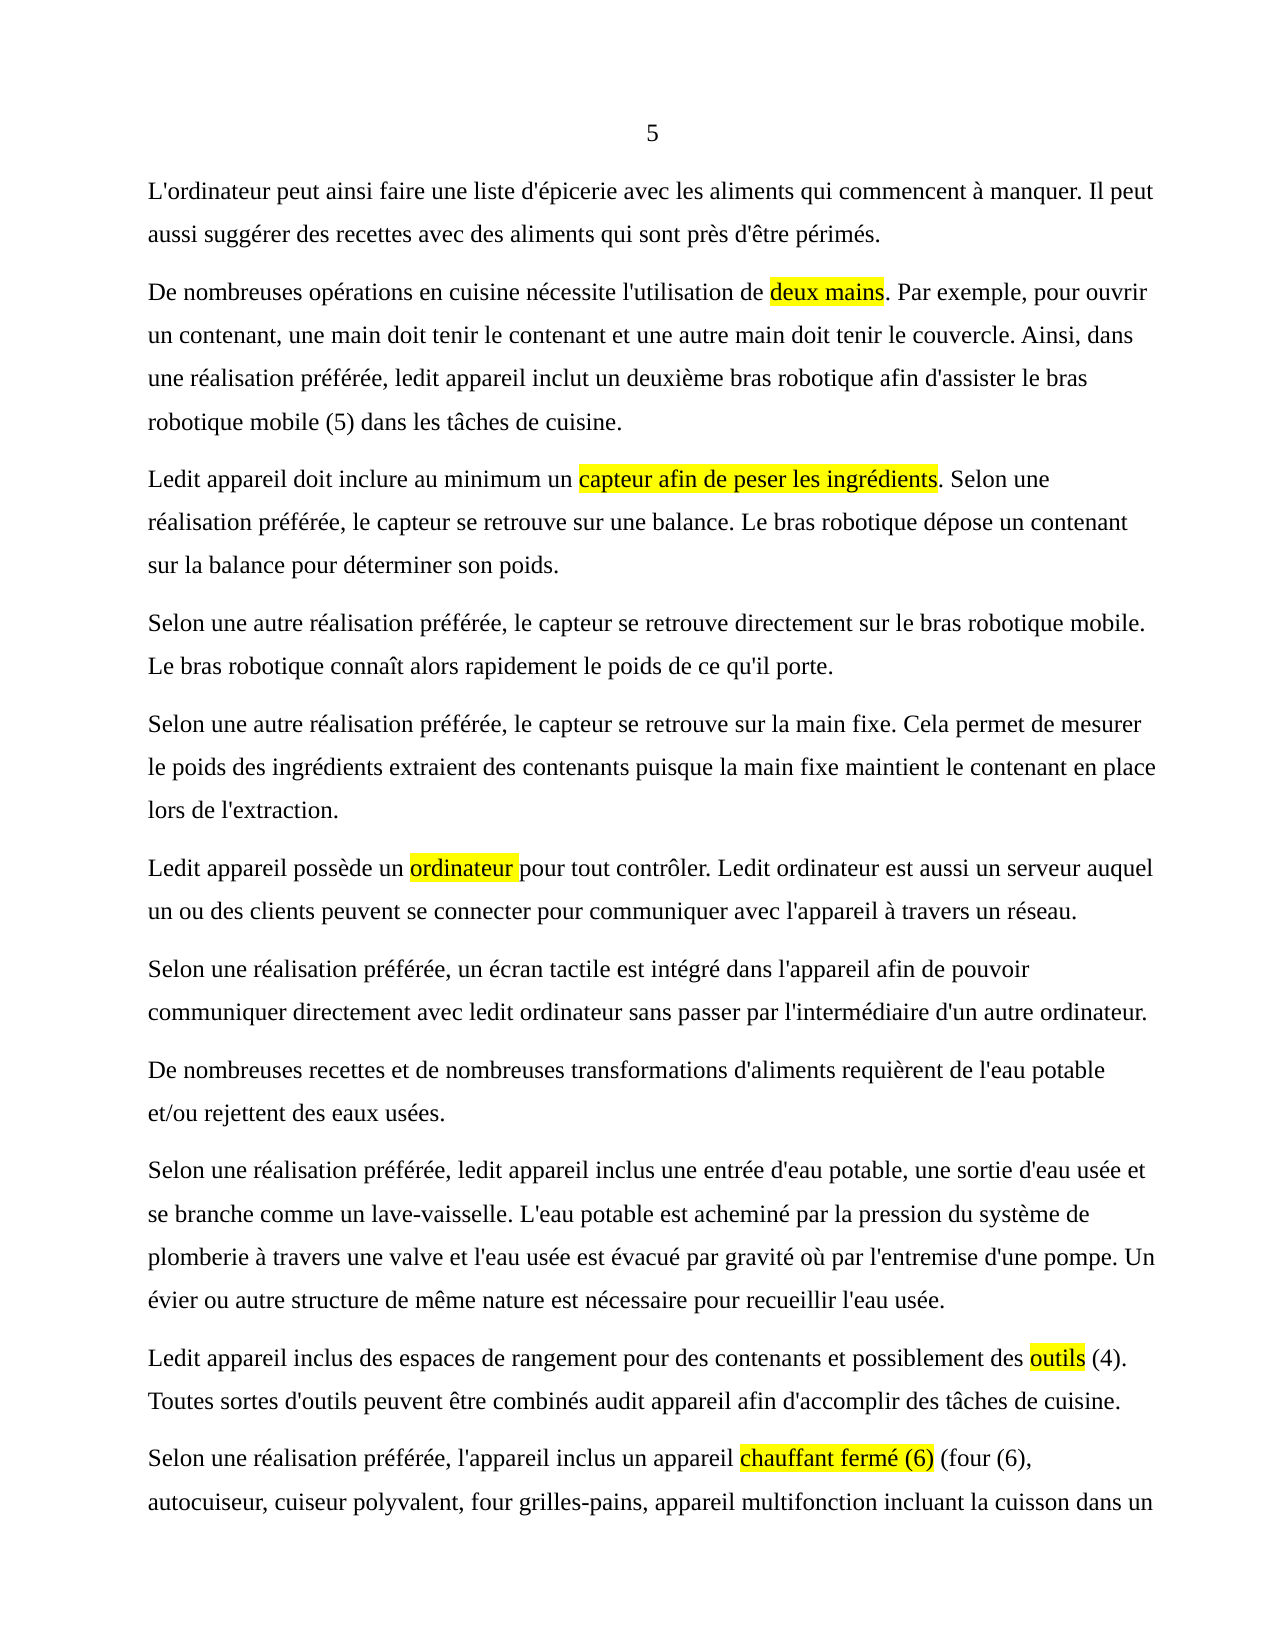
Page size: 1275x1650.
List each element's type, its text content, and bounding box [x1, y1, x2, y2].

text Ledit appareil possède un ordinateur pour tout contrôler. Ledit ordinateur est aussi un serveur auquel un ou des clients peuvent se connecter pour communiquer avec l'appareil à travers un réseau. [148, 853, 1157, 925]
text Selon une réalisation préférée, un écran tactile est intégré dans l'appareil afin de pouvoir communiquer directement avec ledit ordinateur sans passer par l'intermédiaire d'un autre ordinateur. [148, 954, 1157, 1026]
text De nombreuses recettes et de nombreuses transformations d'aliments requièrent de l'eau potable et/ou rejettent des eaux usées. [148, 1055, 1157, 1127]
text Selon une réalisation préférée, ledit appareil inclus une entrée d'eau potable, une sortie d'eau usée et se branche comme un lave-vaisselle. L'eau potable est acheminé par la pression du système de plomberie à travers une valve et l'eau usée est évacué par gravité où par l'entremise d'une pompe. Un évier ou autre structure de même nature est nécessaire pour recueillir l'eau usée. [148, 1156, 1157, 1314]
text Selon une autre réalisation préférée, le capteur se retrouve sur la main fixe. Cela permet de mesurer le poids des ingrédients extraient des contenants puisque la main fixe maintient le contenant en place lors de l'extraction. [148, 709, 1157, 824]
text Selon une réalisation préférée, l'appareil inclus un appareil chauffant fermé (6) (four (6), autocuiseur, cuiseur polyvalent, four grilles-pains, appareil multifonction incluant la cuisson dans un [148, 1443, 1157, 1515]
text Selon une autre réalisation préférée, le capteur se retrouve directement sur le bras robotique mobile. Le bras robotique connaît alors rapidement le poids de ce qu'il porte. [148, 608, 1157, 680]
text L'ordinateur peut ainsi faire une liste d'épicerie avec les aliments qui commencent à manquer. Il peut aussi suggérer des recettes avec des aliments qui sont près d'être périmés. [148, 176, 1157, 248]
text De nombreuses opérations en cuisine nécessite l'utilisation de deux mains. Par exemple, pour ouvrir un contenant, une main doit tenir le contenant et une autre main doit tenir le couvercle. Ainsi, dans une réalisation préférée, ledit appareil inclut un deuxième bras robotique afin d'assister le bras robotique mobile (5) dans les tâches de cuisine. [148, 277, 1157, 435]
text Ledit appareil doit inclure au minimum un capteur afin de peser les ingrédients. Selon une réalisation préférée, le capteur se retrouve sur une balance. Le bras robotique dépose un contenant sur la balance pour déterminer son poids. [148, 464, 1157, 579]
text Ledit appareil inclus des espaces de rangement pour des contenants et possiblement des outils (4). Toutes sortes d'outils peuvent être combinés audit appareil afin d'accomplir des tâches de cuisine. [148, 1343, 1157, 1414]
